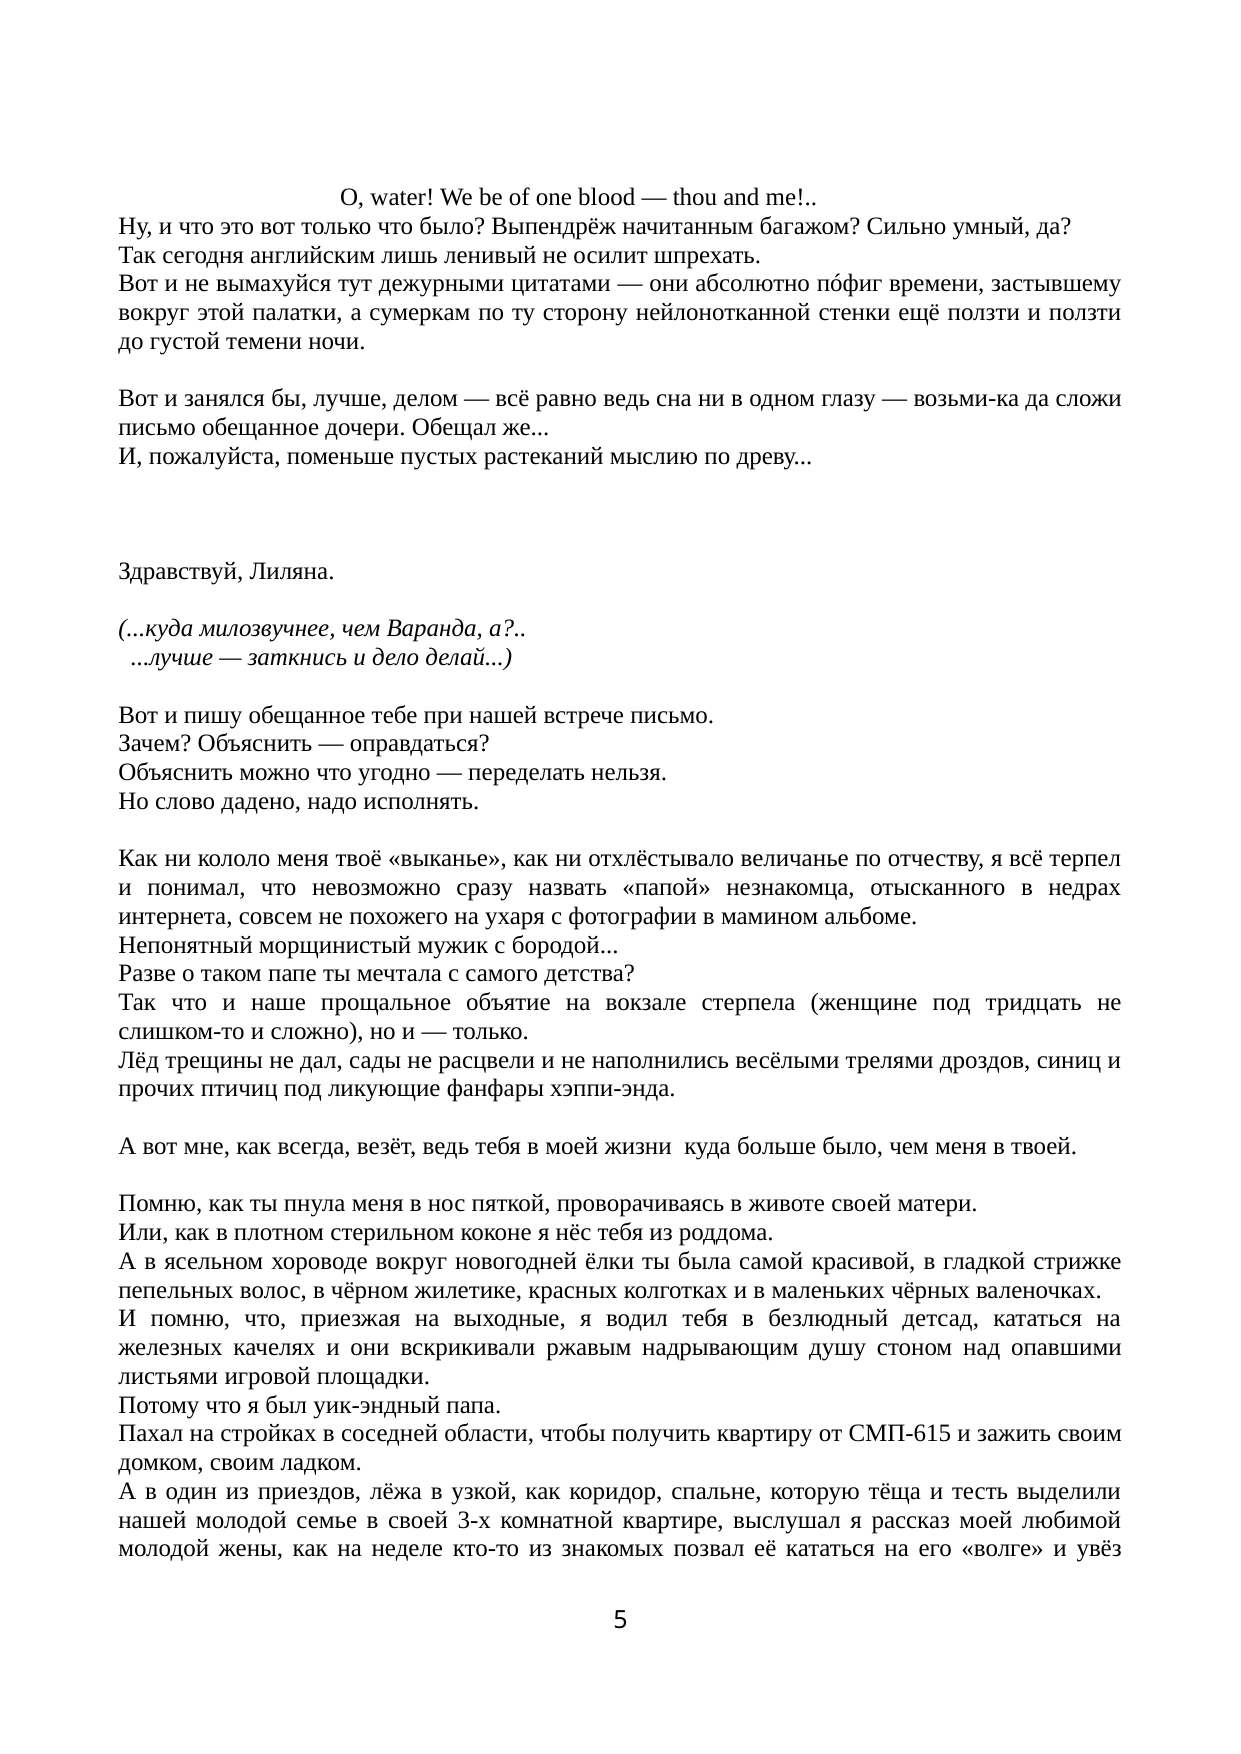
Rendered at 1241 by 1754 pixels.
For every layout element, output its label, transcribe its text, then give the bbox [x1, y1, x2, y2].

text А вот мне, как всегда, везёт, ведь тебя в моей жизни куда больше было, чем меня в твоей. [118, 1131, 1122, 1160]
text Пахал на стройках в соседней области, чтобы получить квартиру от СМП-615 и зажить своим домком, своим ладком. [118, 1418, 1122, 1476]
text Так сегодня английским лишь ленивый не осилит шпрехать. [118, 240, 1122, 268]
text Вот и не вымахуйся тут дежурными цитатами — они абсолютно пóфиг времени, застывшему вокруг этой палатки, а сумеркам по ту сторону нейлонотканной стенки ещё ползти и ползти до густой темени ночи. [118, 268, 1122, 355]
text Вот и занялся бы, лучше, делом — всё равно ведь сна ни в одном глазу — возьми-ка да сложи письмо обещанное дочери. Обещал же... [118, 383, 1122, 441]
text И помню, что, приезжая на выходные, я водил тебя в безлюдный детсад, кататься на железных качелях и они вскрикивали ржавым надрывающим душу стоном над опавшими листьями игровой площадки. [118, 1303, 1122, 1390]
text Или, как в плотном стерильном коконе я нёс тебя из роддома. [118, 1217, 1122, 1246]
text А в ясельном хороводе вокруг новогодней ёлки ты была самой красивой, в гладкой стрижке пепельных волос, в чёрном жилетике, красных колготках и в маленьких чёрных валеночках. [118, 1246, 1122, 1303]
text Зачем? Объяснить — оправдаться? [118, 728, 1122, 757]
text ...лучше — заткнись и дело делай...) [118, 642, 1122, 671]
text Разве о таком папе ты мечтала с самого детства? [118, 958, 1122, 987]
text O, water! We be of one blood — thou and me!.. [118, 182, 1122, 211]
text Ну, и что это вот только что было? Выпендрёж начитанным багажом? Сильно умный, да? [118, 211, 1122, 240]
text Вот и пишу обещанное тебе при нашей встрече письмо. [118, 700, 1122, 728]
text Потому что я был уик-эндный папа. [118, 1390, 1122, 1418]
text И, пожалуйста, поменьше пустых растеканий мыслию по древу... [118, 441, 1122, 470]
text Непонятный морщинистый мужик с бородой... [118, 930, 1122, 958]
text Как ни кололо меня твоё «выканье», как ни отхлёстывало величанье по отчеству, я всё терпел и понимал, что невозможно сразу назвать «папой» незнакомца, отысканного в недрах интернета, совсем не похожего на ухаря с фотографии в мамином альбоме. [118, 843, 1122, 930]
text Но слово дадено, надо исполнять. [118, 786, 1122, 815]
text Лёд трещины не дал, сады не расцвели и не наполнились весёлыми трелями дроздов, синиц и прочих птичиц под ликующие фанфары хэппи-энда. [118, 1045, 1122, 1102]
text (...куда милозвучнее, чем Варанда, а?.. [118, 613, 1122, 642]
text Так что и наше прощальное объятие на вокзале стерпела (женщине под тридцать не слишком-то и сложно), но и — только. [118, 987, 1122, 1045]
text А в один из приездов, лёжа в узкой, как коридор, спальне, которую тёща и тесть выделили нашей молодой семье в своей 3-х комнатной квартире, выслушал я рассказ моей любимой молодой жены, как на неделе кто-то из знакомых позвал её кататься на его «волге» и увёз [118, 1476, 1122, 1562]
text Объяснить можно что угодно — переделать нельзя. [118, 757, 1122, 786]
text Здравствуй, Лиляна. [118, 556, 1122, 585]
text Помню, как ты пнула меня в нос пяткой, проворачиваясь в животе своей матери. [118, 1188, 1122, 1217]
